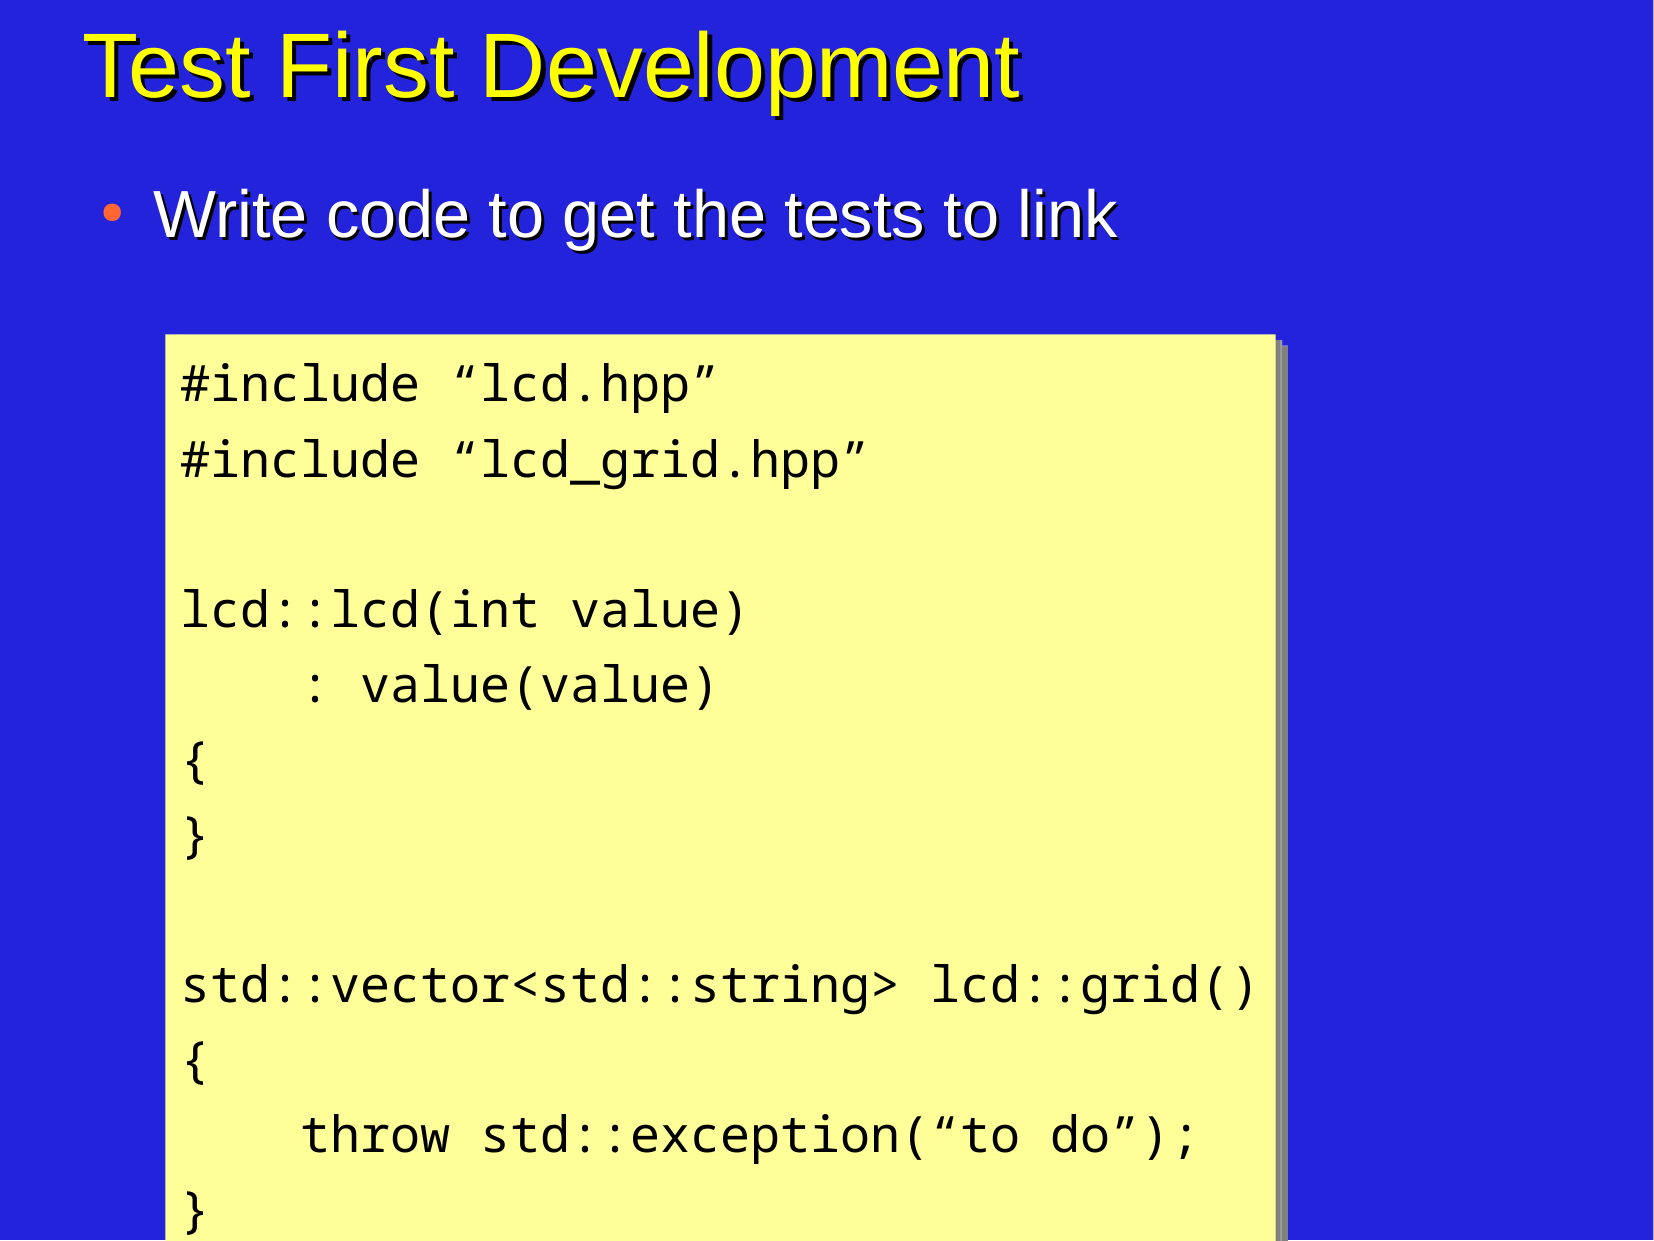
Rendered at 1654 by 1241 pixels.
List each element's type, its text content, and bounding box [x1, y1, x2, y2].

list Write code to get the tests to link [82, 177, 1571, 1182]
title Test First Development [82, 2, 1571, 130]
text_box #include “lcd.hpp” #include “lcd_grid.hpp” lcd::lcd(int value) : value(value) { } std::vector<std::string> lcd::grid() { throw std::exception(“to do”); } [165, 334, 1276, 1241]
